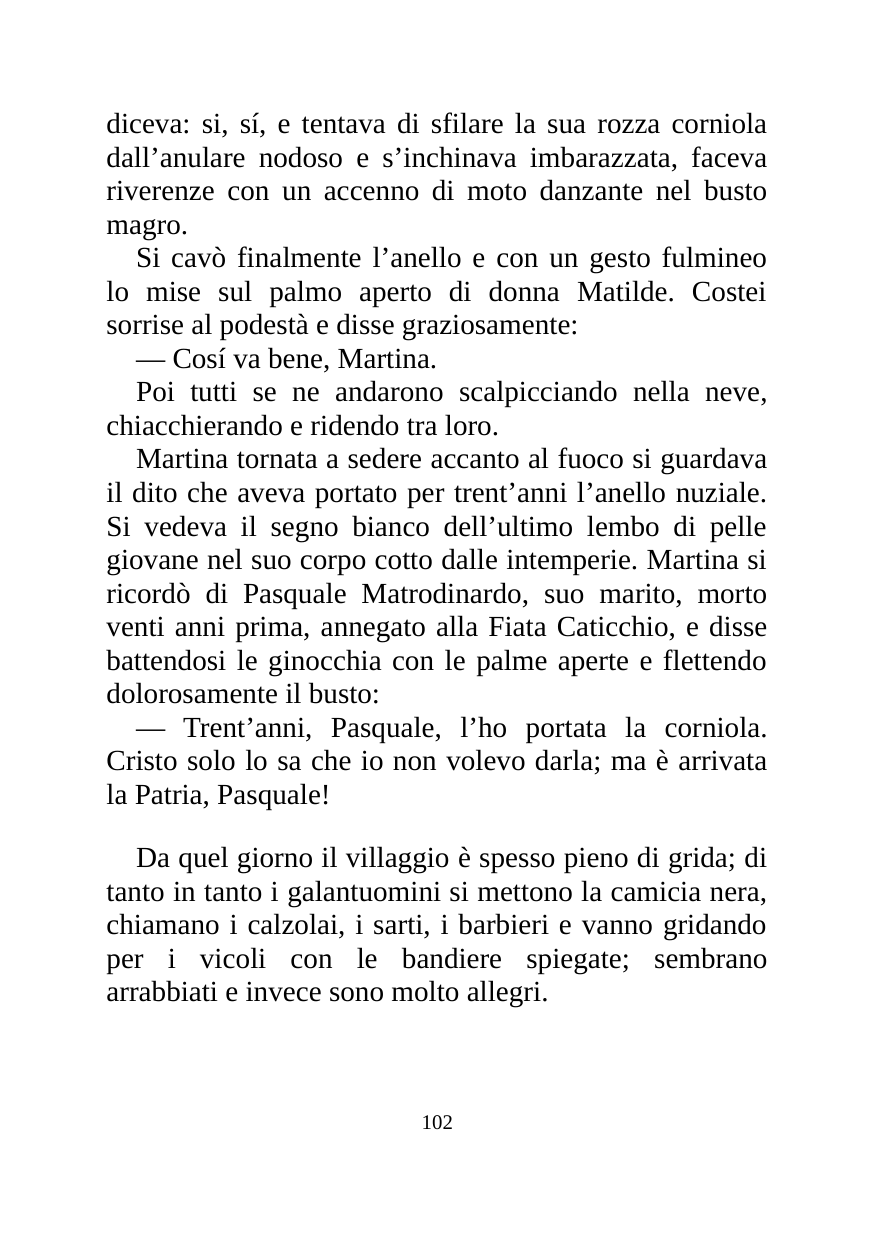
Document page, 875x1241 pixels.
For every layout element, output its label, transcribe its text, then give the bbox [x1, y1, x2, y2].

text — Trent’anni, Pasquale, l’ho portata la corniola. Cristo solo lo sa che io non volevo darla; ma è arrivata la Patria, Pasquale! [106, 710, 768, 811]
text Si cavò finalmente l’anello e con un gesto fulmineo lo mise sul palmo aperto di donna Matilde. Costei sorrise al podestà e disse graziosamente: [106, 240, 768, 341]
text — Cosí va bene, Martina. [106, 341, 768, 374]
text Da quel giorno il villaggio è spesso pieno di grida; di tanto in tanto i galantuomini si mettono la camicia nera, chiamano i calzolai, i sarti, i barbieri e vanno gridando per i vicoli con le bandiere spiegate; sembrano arrabbiati e invece sono molto allegri. [106, 840, 768, 1008]
text Martina tornata a sedere accanto al fuoco si guardava il dito che aveva portato per trent’anni l’anello nuziale. Si vedeva il segno bianco dell’ultimo lembo di pelle giovane nel suo corpo cotto dalle intemperie. Martina si ricordò di Pasquale Matrodinardo, suo marito, morto venti anni prima, annegato alla Fiata Caticchio, e disse battendosi le ginocchia con le palme aperte e flettendo dolorosamente il busto: [106, 442, 768, 710]
text Poi tutti se ne andarono scalpicciando nella neve, chiacchierando e ridendo tra loro. [106, 374, 768, 442]
text diceva: si, sí, e tentava di sfilare la sua rozza corniola dall’anulare nodoso e s’inchinava imbarazzata, faceva riverenze con un accenno di moto danzante nel busto magro. [106, 106, 768, 240]
